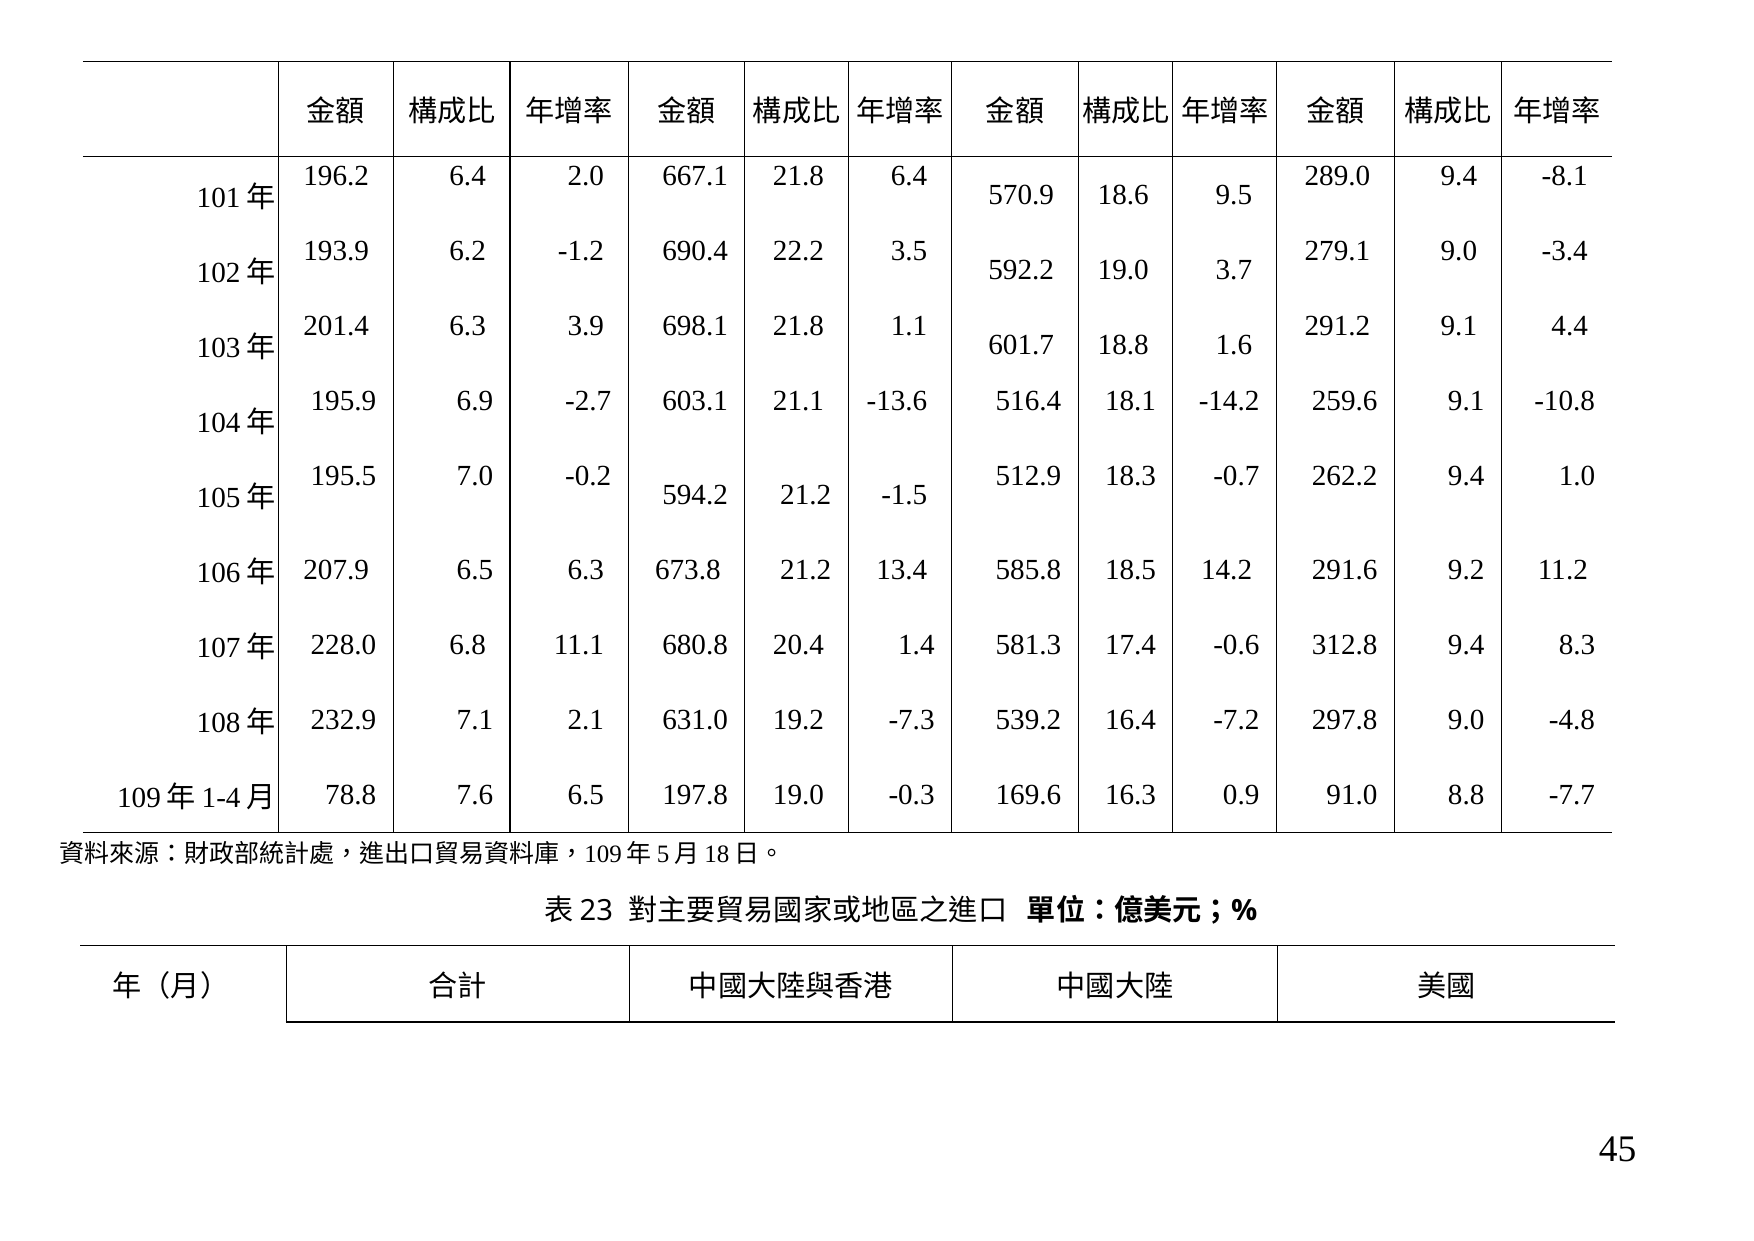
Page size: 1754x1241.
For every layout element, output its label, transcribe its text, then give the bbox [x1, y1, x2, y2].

table_cell 195.5 [279, 457, 393, 532]
table_cell 21.8 [745, 157, 848, 232]
table_cell 667.1 [629, 157, 744, 232]
table_cell 101年 [83, 157, 278, 232]
table_cell 8.8 [1395, 757, 1501, 832]
table_cell 6.5 [394, 532, 509, 607]
table_cell 構成比 [1079, 62, 1172, 156]
table_cell 18.3 [1079, 457, 1172, 532]
table_cell 9.4 [1395, 607, 1501, 682]
table_cell -0.3 [849, 757, 951, 832]
table_cell 594.2 [629, 457, 744, 532]
table_cell 279.1 [1277, 232, 1394, 307]
table_cell 512.9 [952, 457, 1078, 532]
table_cell 年增率 [849, 62, 951, 156]
table_cell 1.1 [849, 307, 951, 382]
table_cell 20.4 [745, 607, 848, 682]
table_cell 7.6 [394, 757, 509, 832]
table_cell 6.4 [394, 157, 509, 232]
table_cell 570.9 [952, 157, 1078, 232]
table_cell 13.4 [849, 532, 951, 607]
table_cell 581.3 [952, 607, 1078, 682]
table_cell 4.4 [1502, 307, 1612, 382]
table_cell -4.8 [1502, 682, 1612, 757]
table_cell 年增率 [511, 62, 628, 156]
table_cell 91.0 [1277, 757, 1394, 832]
table_cell 0.9 [1173, 757, 1276, 832]
table_cell 22.2 [745, 232, 848, 307]
table_cell 6.8 [394, 607, 509, 682]
table_cell 603.1 [629, 382, 744, 457]
table_cell 108年 [83, 682, 278, 757]
table_cell 102年 [83, 232, 278, 307]
table_cell [83, 62, 278, 156]
table_cell 201.4 [279, 307, 393, 382]
table_cell -7.3 [849, 682, 951, 757]
table_cell 9.1 [1395, 307, 1501, 382]
table_cell 103年 [83, 307, 278, 382]
table_cell 1.6 [1173, 307, 1276, 382]
table_cell 19.0 [1079, 232, 1172, 307]
table_cell 9.1 [1395, 382, 1501, 457]
table_cell 698.1 [629, 307, 744, 382]
table_cell 197.8 [629, 757, 744, 832]
table_cell -13.6 [849, 382, 951, 457]
table_cell 78.8 [279, 757, 393, 832]
table_cell 195.9 [279, 382, 393, 457]
table_cell 680.8 [629, 607, 744, 682]
table_cell -3.4 [1502, 232, 1612, 307]
table_cell 169.6 [952, 757, 1078, 832]
table_cell -0.7 [1173, 457, 1276, 532]
table_cell 金額 [1277, 62, 1394, 156]
table_cell 232.9 [279, 682, 393, 757]
table_cell 21.8 [745, 307, 848, 382]
table_cell 228.0 [279, 607, 393, 682]
table_cell 9.0 [1395, 682, 1501, 757]
table_cell -1.5 [849, 457, 951, 532]
table_cell -7.2 [1173, 682, 1276, 757]
table_cell -1.2 [511, 232, 628, 307]
table_cell 14.2 [1173, 532, 1276, 607]
table_cell 金額 [952, 62, 1078, 156]
table_cell 年增率 [1502, 62, 1612, 156]
table_header 年（月） [80, 946, 286, 1021]
table_cell 6.3 [511, 532, 628, 607]
table_cell 18.5 [1079, 532, 1172, 607]
table_cell 9.4 [1395, 457, 1501, 532]
table_cell 16.4 [1079, 682, 1172, 757]
table_cell 8.3 [1502, 607, 1612, 682]
table_cell 207.9 [279, 532, 393, 607]
table_cell 6.9 [394, 382, 509, 457]
table_cell 259.6 [1277, 382, 1394, 457]
table_cell 7.0 [394, 457, 509, 532]
table_cell 7.1 [394, 682, 509, 757]
table_cell 9.0 [1395, 232, 1501, 307]
table_cell 1.4 [849, 607, 951, 682]
table_cell 21.1 [745, 382, 848, 457]
table_cell 構成比 [745, 62, 848, 156]
table_cell 107年 [83, 607, 278, 682]
table_cell 18.8 [1079, 307, 1172, 382]
table_cell 17.4 [1079, 607, 1172, 682]
table_cell 106年 [83, 532, 278, 607]
table_cell 291.6 [1277, 532, 1394, 607]
table_cell -8.1 [1502, 157, 1612, 232]
table_cell -14.2 [1173, 382, 1276, 457]
table_cell 601.7 [952, 307, 1078, 382]
table_cell 196.2 [279, 157, 393, 232]
table_cell 6.2 [394, 232, 509, 307]
table_cell 690.4 [629, 232, 744, 307]
table_header 合計 [287, 946, 629, 1021]
table_cell 673.8 [629, 532, 744, 607]
table_cell 金額 [629, 62, 744, 156]
table_header 中國大陸與香港 [630, 946, 952, 1021]
table_cell 2.1 [511, 682, 628, 757]
table_cell 19.0 [745, 757, 848, 832]
table_cell -0.6 [1173, 607, 1276, 682]
table_cell -10.8 [1502, 382, 1612, 457]
table_cell 11.2 [1502, 532, 1612, 607]
table_cell 312.8 [1277, 607, 1394, 682]
table_cell 262.2 [1277, 457, 1394, 532]
table_cell 3.9 [511, 307, 628, 382]
table_cell 年增率 [1173, 62, 1276, 156]
table_cell 11.1 [511, 607, 628, 682]
table_cell 9.5 [1173, 157, 1276, 232]
table_cell 9.4 [1395, 157, 1501, 232]
table_cell 104年 [83, 382, 278, 457]
table_cell 19.2 [745, 682, 848, 757]
table_cell 6.3 [394, 307, 509, 382]
table_cell 2.0 [511, 157, 628, 232]
table_cell -7.7 [1502, 757, 1612, 832]
table_cell 539.2 [952, 682, 1078, 757]
table_cell 18.6 [1079, 157, 1172, 232]
table_cell 21.2 [745, 532, 848, 607]
table_cell 21.2 [745, 457, 848, 532]
table_cell 構成比 [1395, 62, 1501, 156]
table_cell -0.2 [511, 457, 628, 532]
table_cell 構成比 [394, 62, 509, 156]
table_cell 289.0 [1277, 157, 1394, 232]
table_cell 3.7 [1173, 232, 1276, 307]
table_cell 金額 [279, 62, 393, 156]
table_cell 297.8 [1277, 682, 1394, 757]
table_cell 631.0 [629, 682, 744, 757]
table_cell 105年 [83, 457, 278, 532]
table_cell 6.5 [511, 757, 628, 832]
table_cell -2.7 [511, 382, 628, 457]
table_header 美國 [1278, 946, 1615, 1021]
table_cell 291.2 [1277, 307, 1394, 382]
table_cell 193.9 [279, 232, 393, 307]
table_cell 9.2 [1395, 532, 1501, 607]
table_cell 109年1-4月 [83, 757, 278, 832]
table_cell 585.8 [952, 532, 1078, 607]
table_cell 16.3 [1079, 757, 1172, 832]
table_cell 6.4 [849, 157, 951, 232]
table_cell 1.0 [1502, 457, 1612, 532]
text 資料來源：財政部統計處，進出口貿易資料庫，109年5月18日。 [59, 833, 1636, 870]
table_cell 592.2 [952, 232, 1078, 307]
subtitle 表23 對主要貿易國家或地區之進口 單位：億美元；% [59, 870, 1636, 945]
table_cell 18.1 [1079, 382, 1172, 457]
table_header 中國大陸 [953, 946, 1277, 1021]
table_cell 3.5 [849, 232, 951, 307]
table_cell 516.4 [952, 382, 1078, 457]
